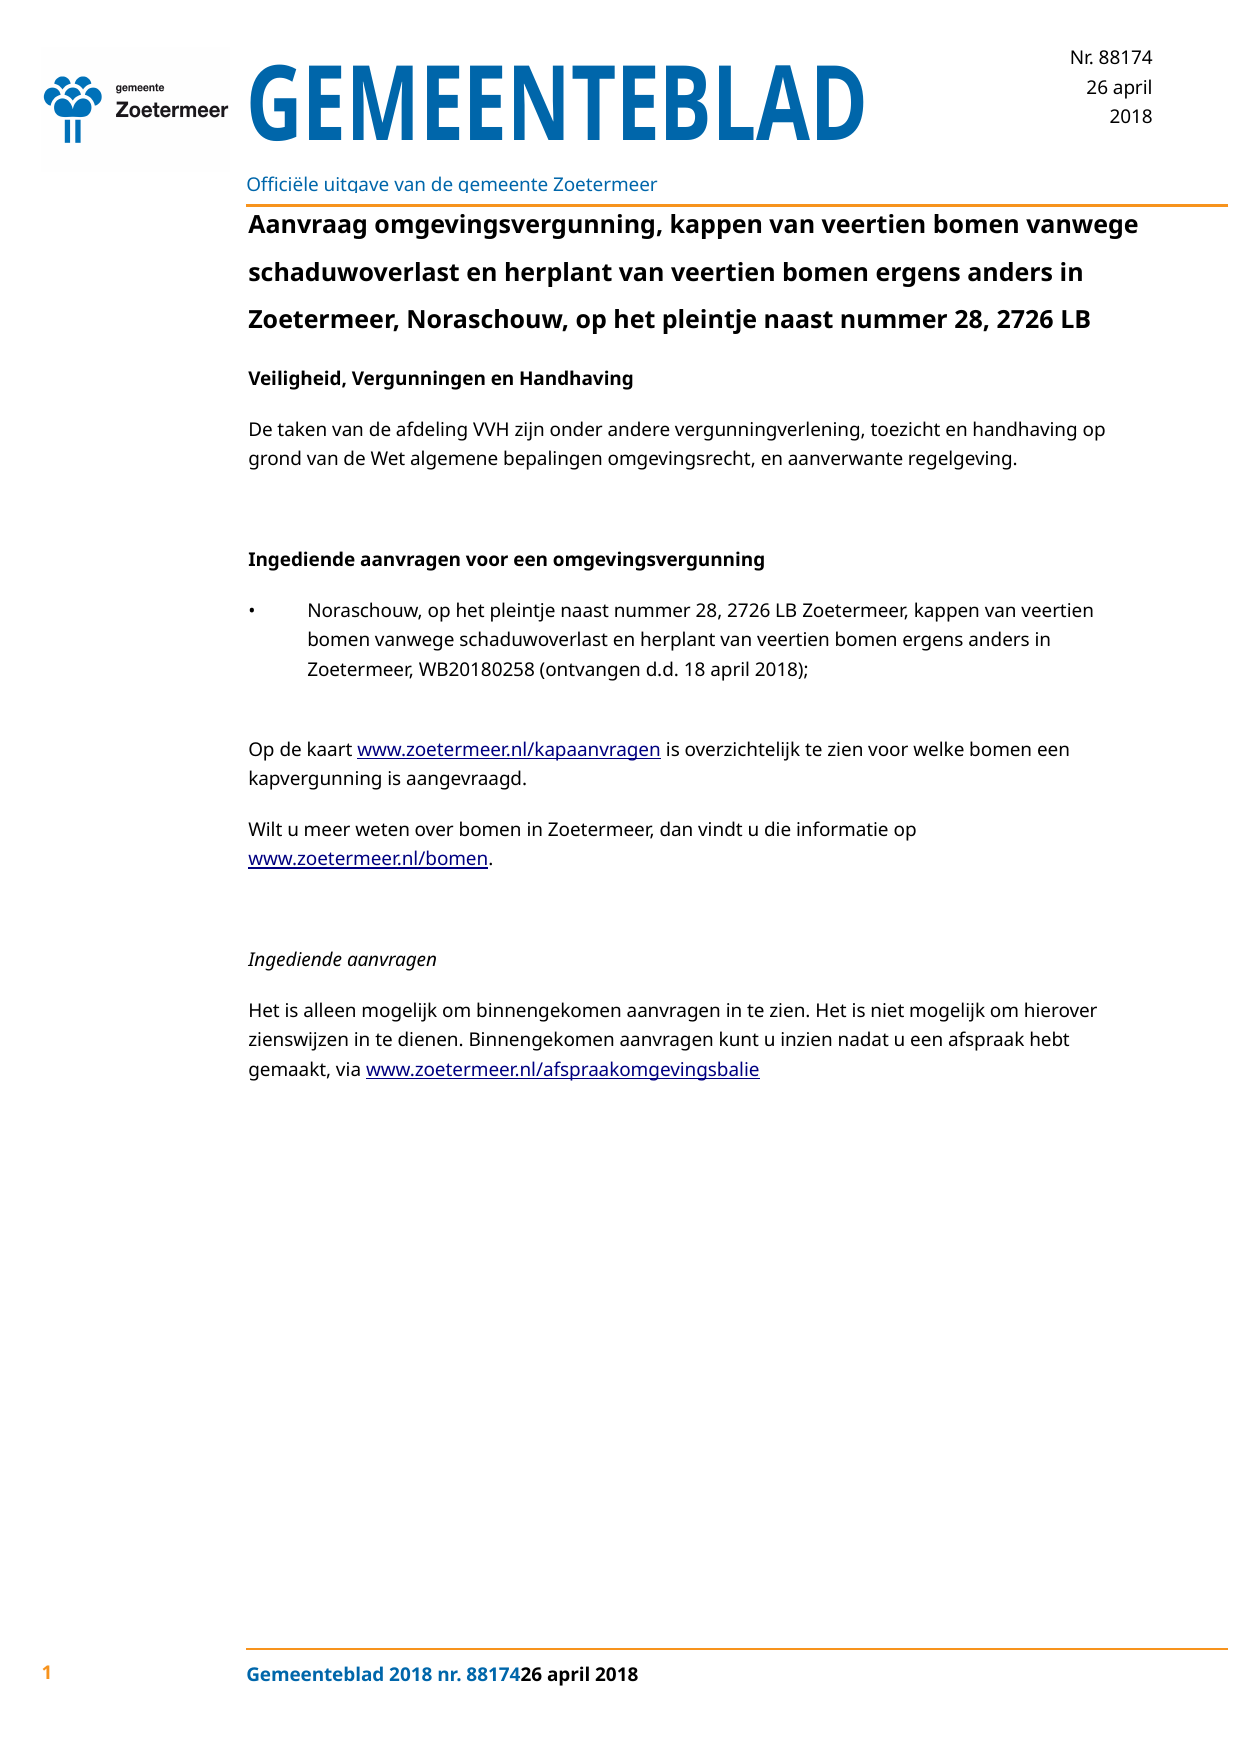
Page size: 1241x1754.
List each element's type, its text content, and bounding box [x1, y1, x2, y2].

text De taken van de afdeling VVH zijn onder andere vergunningverlening, toezicht en handhaving op grond van de Wet algemene bepalingen omgevingsrecht, en aanverwante regelgeving. [248, 416, 1152, 471]
list Noraschouw, op het pleintje naast nummer 28, 2726 LB Zoetermeer, kappen van veertien bomen vanwege schaduwoverlast en herplant van veertien bomen ergens anders in Zoetermeer, WB20180258 (ontvangen d.d. 18 april 2018); [248, 597, 1152, 682]
text Aanvraag omgevingsvergunning, kappen van veertien bomen vanwege schaduwoverlast en herplant van veertien bomen ergens anders in Zoetermeer, Noraschouw, op het pleintje naast nummer 28, 2726 LB [248, 207, 1152, 336]
text Wilt u meer weten over bomen in Zoetermeer, dan vindt u die informatie op www.zoetermeer.nl/bomen. [248, 816, 1152, 871]
text Veiligheid, Vergunningen en Handhaving [248, 366, 1152, 391]
text Ingediende aanvragen [248, 946, 1152, 972]
text Ingediende aanvragen voor een omgevingsvergunning [248, 546, 1152, 572]
text Op de kaart www.zoetermeer.nl/kapaanvragen is overzichtelijk te zien voor welke bomen een kapvergunning is aangevraagd. [248, 736, 1152, 791]
text Het is alleen mogelijk om binnengekomen aanvragen in te zien. Het is niet mogelijk om hierover zienswijzen in te dienen. Binnengekomen aanvragen kunt u inzien nadat u een afspraak hebt gemaakt, via www.zoetermeer.nl/afspraakomgevingsbalie [248, 997, 1152, 1082]
picture [41, 47, 231, 172]
